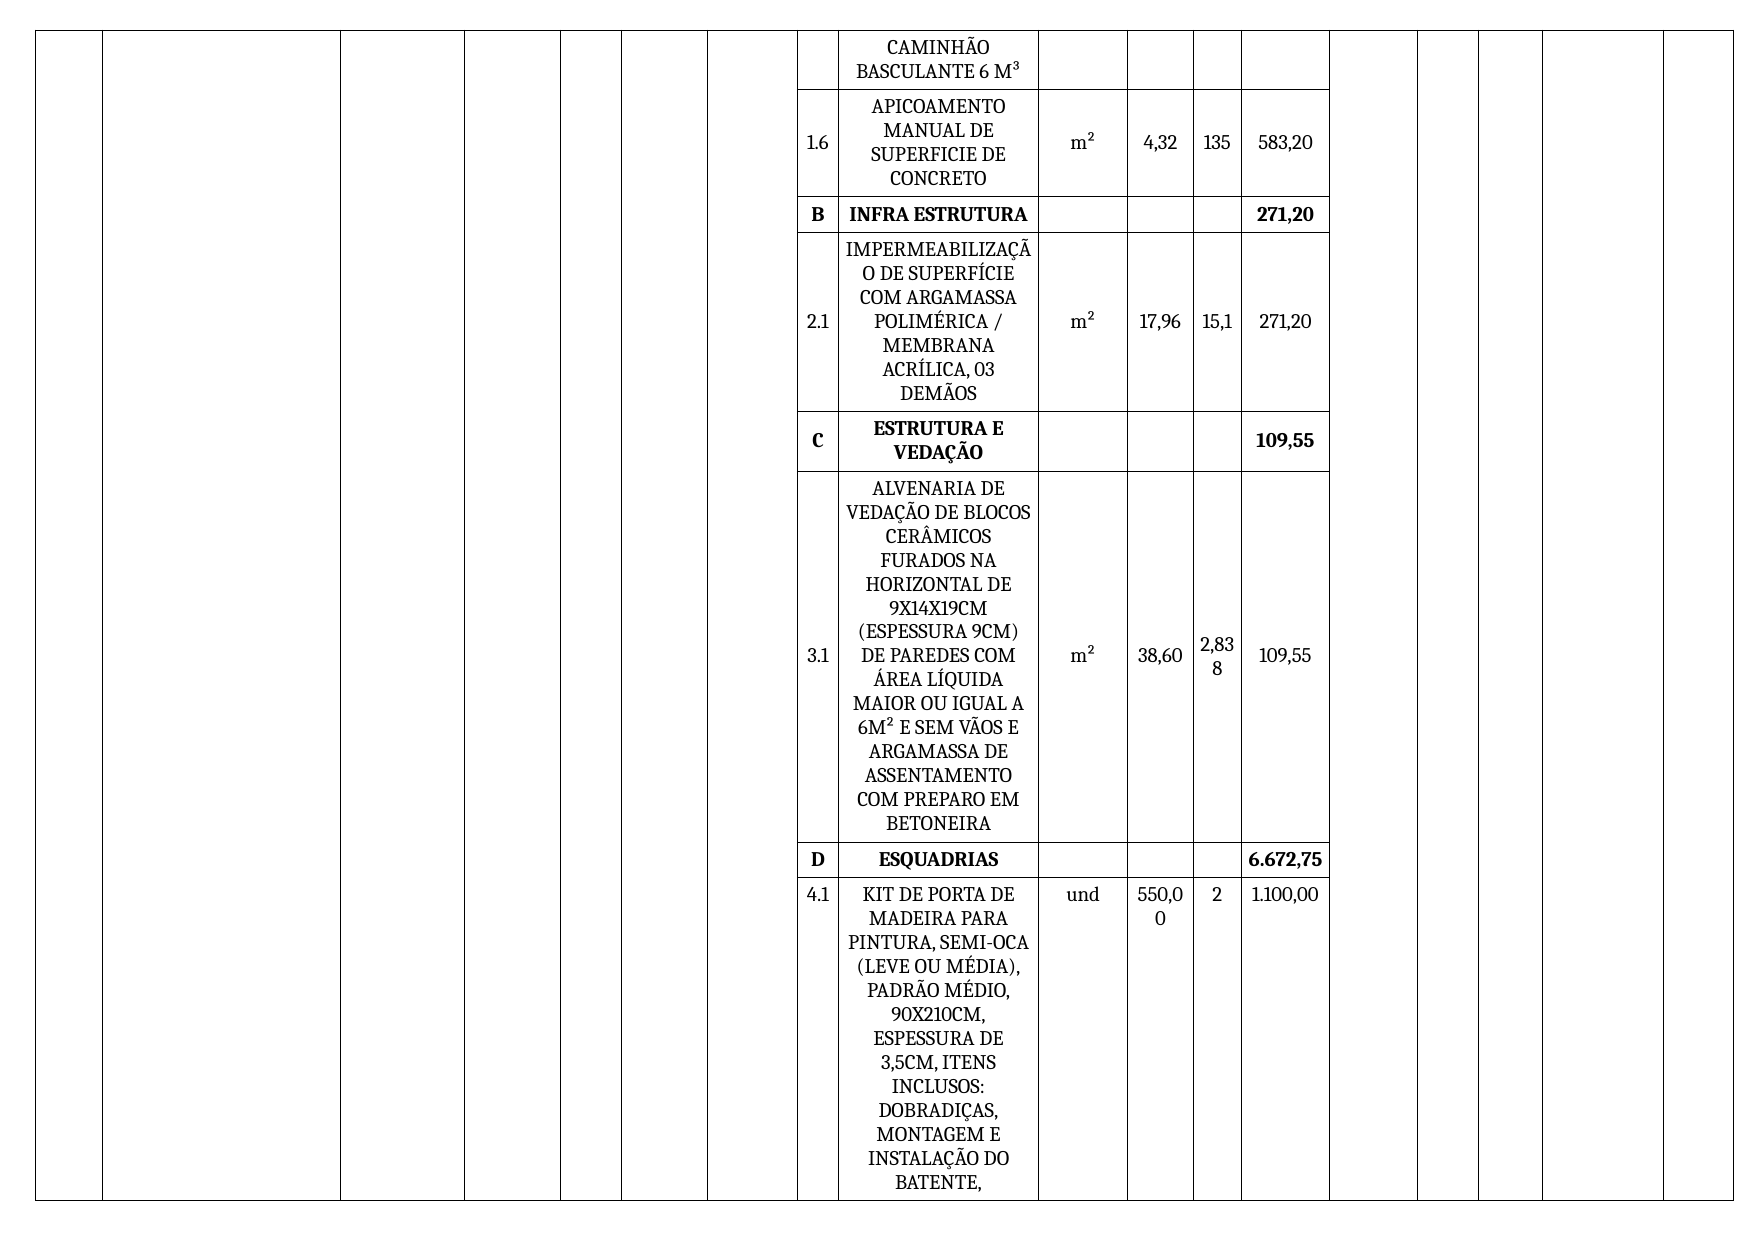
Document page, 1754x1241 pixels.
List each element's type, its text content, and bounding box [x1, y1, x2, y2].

table_cell 15,1 [1194, 233, 1241, 411]
table_cell 38,60 [1128, 472, 1193, 842]
table_cell 3.1 [798, 472, 838, 842]
table_cell [708, 31, 797, 1200]
table_cell [465, 31, 560, 1200]
table_cell [1039, 412, 1127, 471]
table_cell 1.6 [798, 90, 838, 196]
table_cell 4.1 [798, 878, 838, 1200]
table_cell [1128, 31, 1193, 89]
table_cell 17,96 [1128, 233, 1193, 411]
table_cell [36, 31, 102, 1200]
table_cell APICOAMENTO MANUAL DE SUPERFICIE DE CONCRETO [839, 90, 1038, 196]
table_cell [1664, 31, 1733, 1200]
table_cell 2 [1194, 878, 1241, 1200]
table_cell [1418, 31, 1478, 1200]
table_cell B [798, 197, 838, 232]
table_cell IMPERMEABILIZAÇÃO DE SUPERFÍCIE COM ARGAMASSA POLIMÉRICA / MEMBRANA ACRÍLICA, 03 DEMÃOS [839, 233, 1038, 411]
table_cell 2,838 [1194, 472, 1241, 842]
table_cell und [1039, 878, 1127, 1200]
table_cell [1194, 412, 1241, 471]
table_cell 550,00 [1128, 878, 1193, 1200]
table_cell m² [1039, 472, 1127, 842]
table_cell [1194, 197, 1241, 232]
table_cell [561, 31, 621, 1200]
table_cell 4,32 [1128, 90, 1193, 196]
table_cell [1479, 31, 1542, 1200]
table_cell [1543, 31, 1663, 1200]
table_cell [1039, 31, 1127, 89]
table_cell [1128, 412, 1193, 471]
table_cell D [798, 843, 838, 877]
table_cell ESTRUTURA E VEDAÇÃO [839, 412, 1038, 471]
table_cell KIT DE PORTA DE MADEIRA PARA PINTURA, SEMI-OCA (LEVE OU MÉDIA), PADRÃO MÉDIO, 90X210CM, ESPESSURA DE 3,5CM, ITENS INCLUSOS: DOBRADIÇAS, MONTAGEM E INSTALAÇÃO DO BATENTE, [839, 878, 1038, 1200]
table_cell m² [1039, 233, 1127, 411]
table_cell [103, 31, 340, 1200]
table_cell C [798, 412, 838, 471]
table_cell CAMINHÃO BASCULANTE 6 M³ [839, 31, 1038, 89]
table_cell 271,20 [1242, 197, 1329, 232]
table_cell 109,55 [1242, 472, 1329, 842]
table_cell [1039, 197, 1127, 232]
table_cell [1039, 843, 1127, 877]
table_cell 271,20 [1242, 233, 1329, 411]
table_cell [1128, 197, 1193, 232]
table_cell [622, 31, 707, 1200]
table_cell ESQUADRIAS [839, 843, 1038, 877]
table_cell [341, 31, 464, 1200]
table_cell 135 [1194, 90, 1241, 196]
table_cell [1242, 31, 1329, 89]
table_cell [798, 31, 838, 89]
table_cell 1.100,00 [1242, 878, 1329, 1200]
table_cell 583,20 [1242, 90, 1329, 196]
table_cell [1194, 31, 1241, 89]
table_cell 2.1 [798, 233, 838, 411]
table_cell INFRA ESTRUTURA [839, 197, 1038, 232]
table_cell ALVENARIA DE VEDAÇÃO DE BLOCOS CERÂMICOS FURADOS NA HORIZONTAL DE 9X14X19CM (ESPESSURA 9CM) DE PAREDES COM ÁREA LÍQUIDA MAIOR OU IGUAL A 6M² E SEM VÃOS E ARGAMASSA DE ASSENTAMENTO COM PREPARO EM BETONEIRA [839, 472, 1038, 842]
table_cell 109,55 [1242, 412, 1329, 471]
table_cell [1128, 843, 1193, 877]
table_cell 6.672,75 [1242, 843, 1329, 877]
table_cell [1330, 31, 1417, 1200]
table_cell [1194, 843, 1241, 877]
table_cell m² [1039, 90, 1127, 196]
